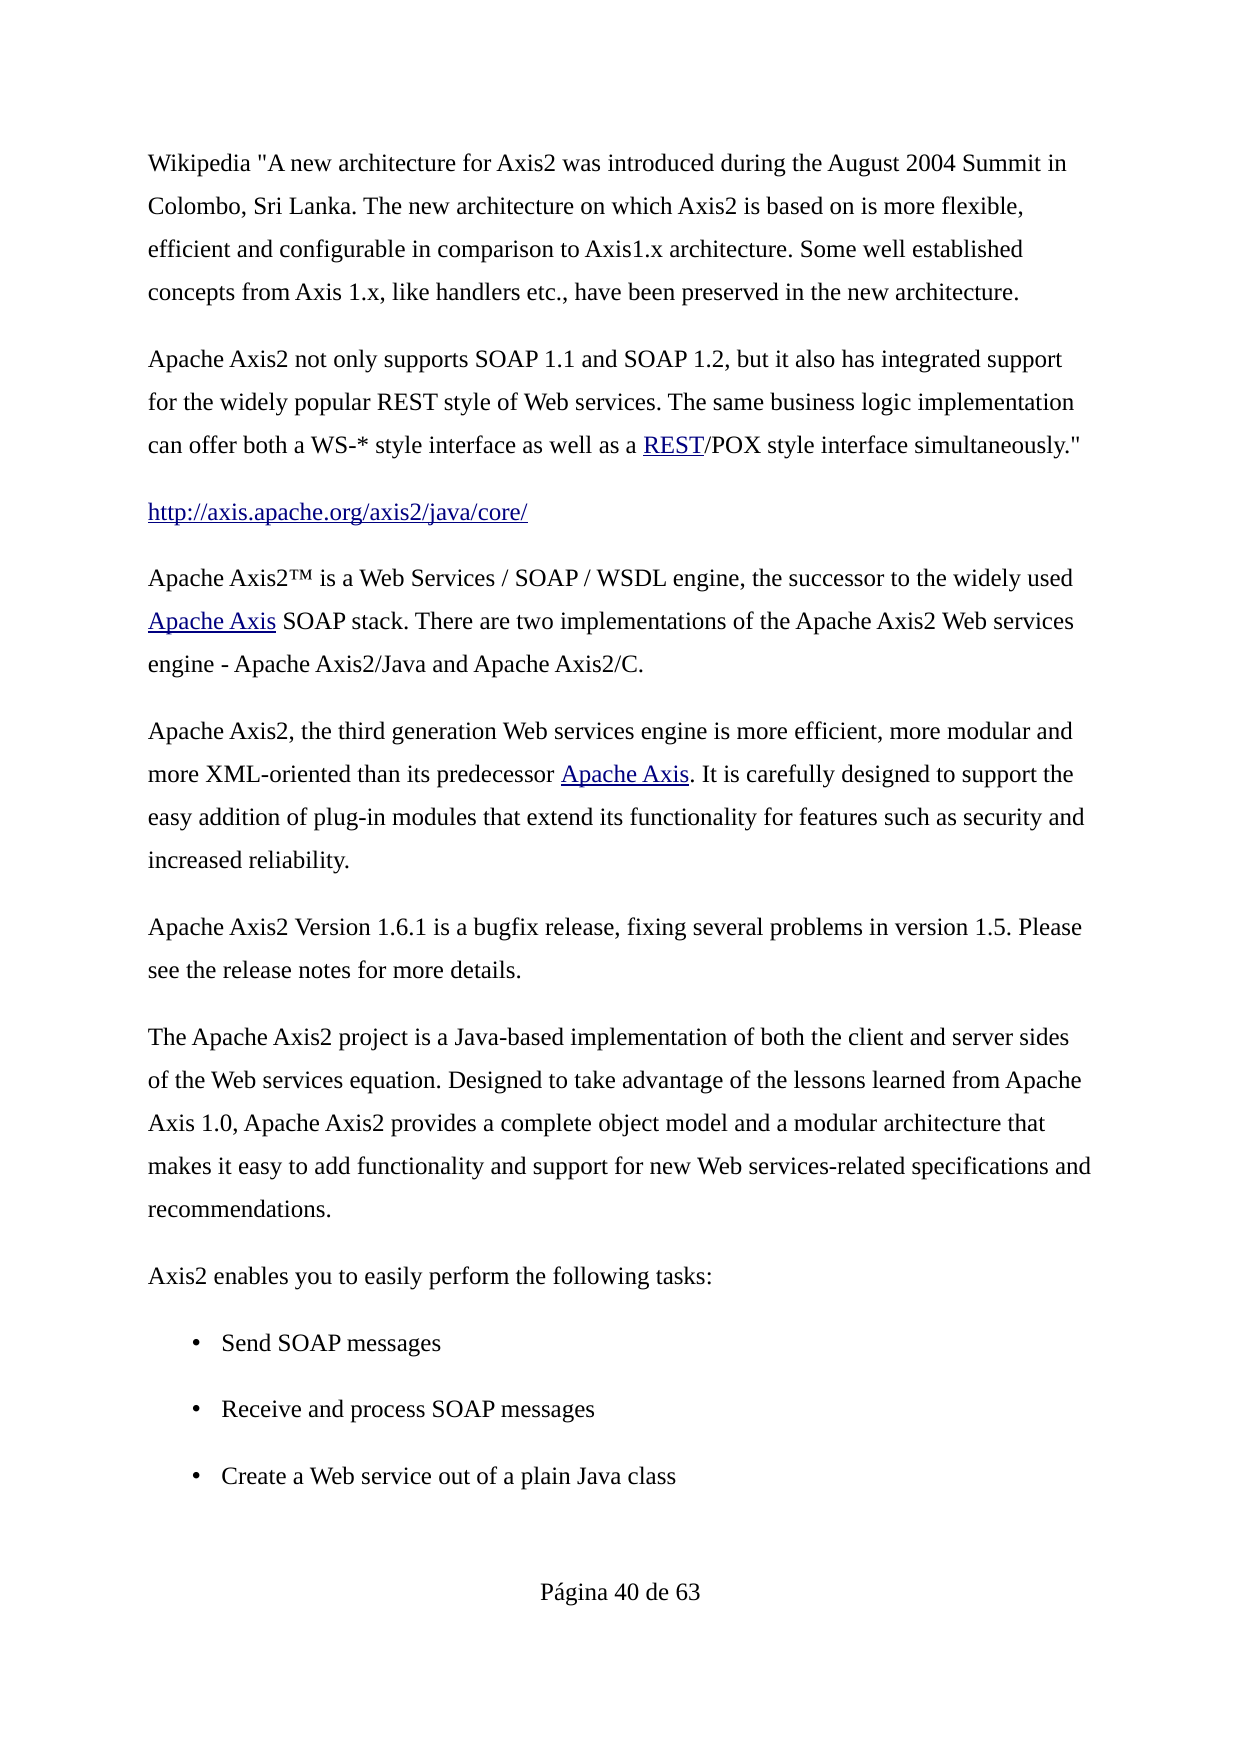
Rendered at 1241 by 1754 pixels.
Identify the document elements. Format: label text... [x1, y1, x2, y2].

text Apache Axis2™ is a Web Services / SOAP / WSDL engine, the successor to the widely used Apache Axis SOAP stack. There are two implementations of the Apache Axis2 Web services engine - Apache Axis2/Java and Apache Axis2/C. [148, 563, 1093, 678]
text Axis2 enables you to easily perform the following tasks: [148, 1261, 1093, 1290]
text Apache Axis2 not only supports SOAP 1.1 and SOAP 1.2, but it also has integrated support for the widely popular REST style of Web services. The same business logic implementation can offer both a WS-* style interface as well as a REST/POX style interface simultaneously." [148, 344, 1093, 459]
list Send SOAP messages [192, 1328, 1093, 1357]
text Apache Axis2 Version 1.6.1 is a bugfix release, fixing several problems in version 1.5. Please see the release notes for more details. [148, 912, 1093, 984]
text Apache Axis2, the third generation Web services engine is more efficient, more modular and more XML-oriented than its predecessor Apache Axis. It is carefully designed to support the easy addition of plug-in modules that extend its functionality for features such as security and increased reliability. [148, 716, 1093, 874]
list Create a Web service out of a plain Java class [192, 1461, 1093, 1490]
list Receive and process SOAP messages [192, 1394, 1093, 1423]
text Wikipedia "A new architecture for Axis2 was introduced during the August 2004 Summit in Colombo, Sri Lanka. The new architecture on which Axis2 is based on is more flexible, efficient and configurable in comparison to Axis1.x architecture. Some well established concepts from Axis 1.x, like handlers etc., have been preserved in the new architecture. [148, 148, 1093, 306]
text The Apache Axis2 project is a Java-based implementation of both the client and server sides of the Web services equation. Designed to take advantage of the lessons learned from Apache Axis 1.0, Apache Axis2 provides a complete object model and a modular architecture that makes it easy to add functionality and support for new Web services-related specifications and recommendations. [148, 1022, 1093, 1223]
text http://axis.apache.org/axis2/java/core/ [148, 497, 1093, 525]
